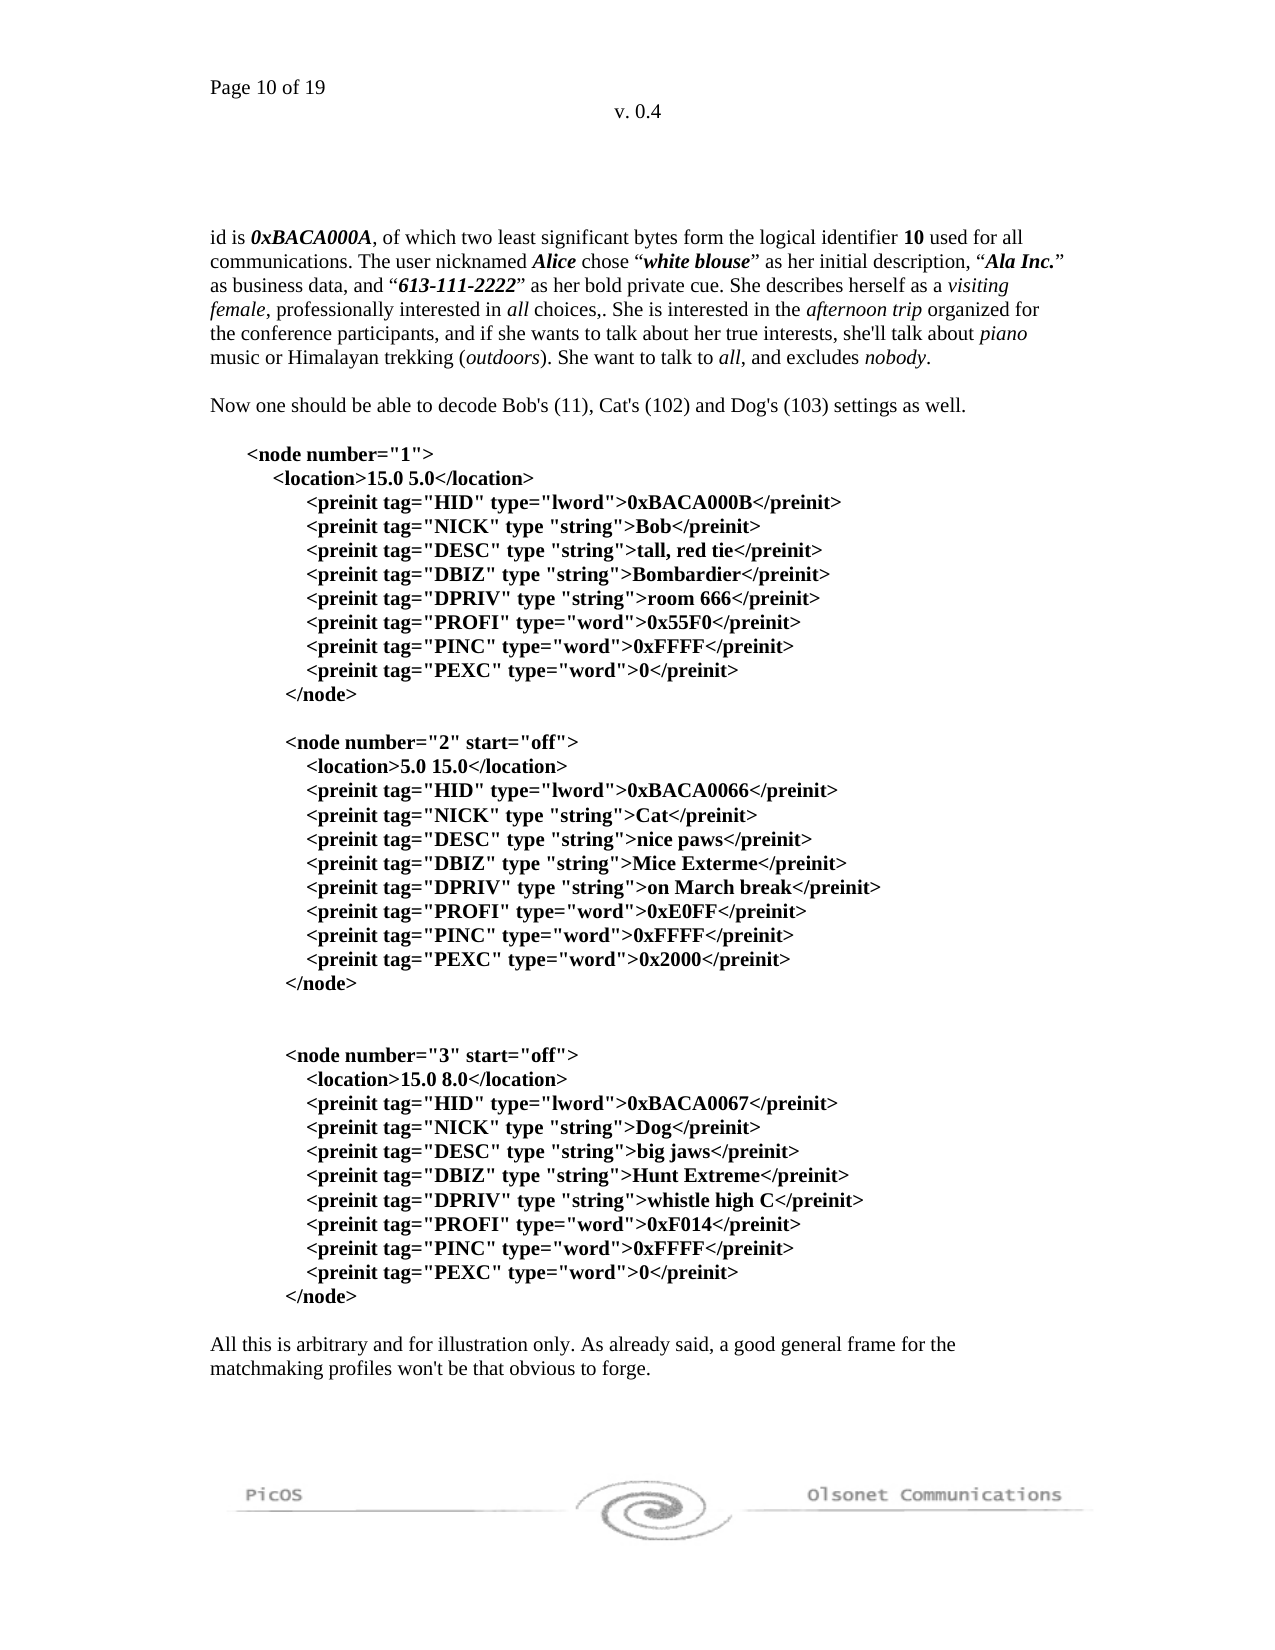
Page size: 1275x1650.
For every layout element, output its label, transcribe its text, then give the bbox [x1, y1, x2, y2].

text <preinit tag="HID" type="lword">0xBACA000B</preinit> [210, 490, 1065, 514]
text <node number="3" start="off"> [210, 1043, 1065, 1067]
text All this is arbitrary and for illustration only. As already said, a good general frame for the matchmaking profiles won't be that obvious to forge. [210, 1332, 1065, 1380]
text <preinit tag="PEXC" type="word">0</preinit> [210, 1260, 1065, 1284]
text <preinit tag="DPRIV" type "string">whistle high C</preinit> [210, 1187, 1065, 1212]
text <preinit tag="DESC" type "string">big jaws</preinit> [210, 1139, 1065, 1163]
text <preinit tag="DESC" type "string">nice paws</preinit> [210, 827, 1065, 851]
text <location>15.0 5.0</location> [210, 466, 1065, 490]
text <node number="2" start="off"> [210, 730, 1065, 754]
text <preinit tag="PEXC" type="word">0</preinit> [210, 658, 1065, 682]
text <node number="1"> [210, 442, 1065, 466]
text <preinit tag="NICK" type "string">Bob</preinit> [210, 514, 1065, 538]
text <preinit tag="PROFI" type="word">0xF014</preinit> [210, 1212, 1065, 1236]
text <location>5.0 15.0</location> [210, 754, 1065, 778]
text <location>15.0 8.0</location> [210, 1067, 1065, 1091]
text <preinit tag="NICK" type "string">Cat</preinit> [210, 802, 1065, 827]
text <preinit tag="PEXC" type="word">0x2000</preinit> [210, 947, 1065, 971]
text <preinit tag="DBIZ" type "string">Mice Exterme</preinit> [210, 851, 1065, 875]
text Now one should be able to decode Bob's (11), Cat's (102) and Dog's (103) settings as well. [210, 393, 1065, 417]
text <preinit tag="PINC" type="word">0xFFFF</preinit> [210, 634, 1065, 658]
text <preinit tag="DESC" type "string">tall, red tie</preinit> [210, 538, 1065, 562]
text <preinit tag="HID" type="lword">0xBACA0067</preinit> [210, 1091, 1065, 1115]
text <preinit tag="DPRIV" type "string">room 666</preinit> [210, 586, 1065, 610]
text </node> [210, 1284, 1065, 1308]
text <preinit tag="HID" type="lword">0xBACA0066</preinit> [210, 778, 1065, 802]
text <preinit tag="DPRIV" type "string">on March break</preinit> [210, 875, 1065, 899]
text <preinit tag="PROFI" type="word">0x55F0</preinit> [210, 610, 1065, 634]
text <preinit tag="DBIZ" type "string">Bombardier</preinit> [210, 562, 1065, 586]
picture [226, 1464, 1094, 1566]
text <preinit tag="DBIZ" type "string">Hunt Extreme</preinit> [210, 1163, 1065, 1187]
text </node> [210, 971, 1065, 995]
text </node> [210, 682, 1065, 706]
text <preinit tag="PROFI" type="word">0xE0FF</preinit> [210, 899, 1065, 923]
text <preinit tag="NICK" type "string">Dog</preinit> [210, 1115, 1065, 1139]
text id is 0xBACA000A, of which two least significant bytes form the logical identifier 10 used for all communications. The user nicknamed Alice chose “white blouse” as her initial description, “Ala Inc.” as business data, and “613-111-2222” as her bold private cue. She describes herself as a visiting female, professionally interested in all choices,. She is interested in the afternoon trip organized for the conference participants, and if she wants to talk about her true interests, she'll talk about piano music or Himalayan trekking (outdoors). She want to talk to all, and excludes nobody. [210, 225, 1065, 369]
text <preinit tag="PINC" type="word">0xFFFF</preinit> [210, 1236, 1065, 1260]
text <preinit tag="PINC" type="word">0xFFFF</preinit> [210, 923, 1065, 947]
